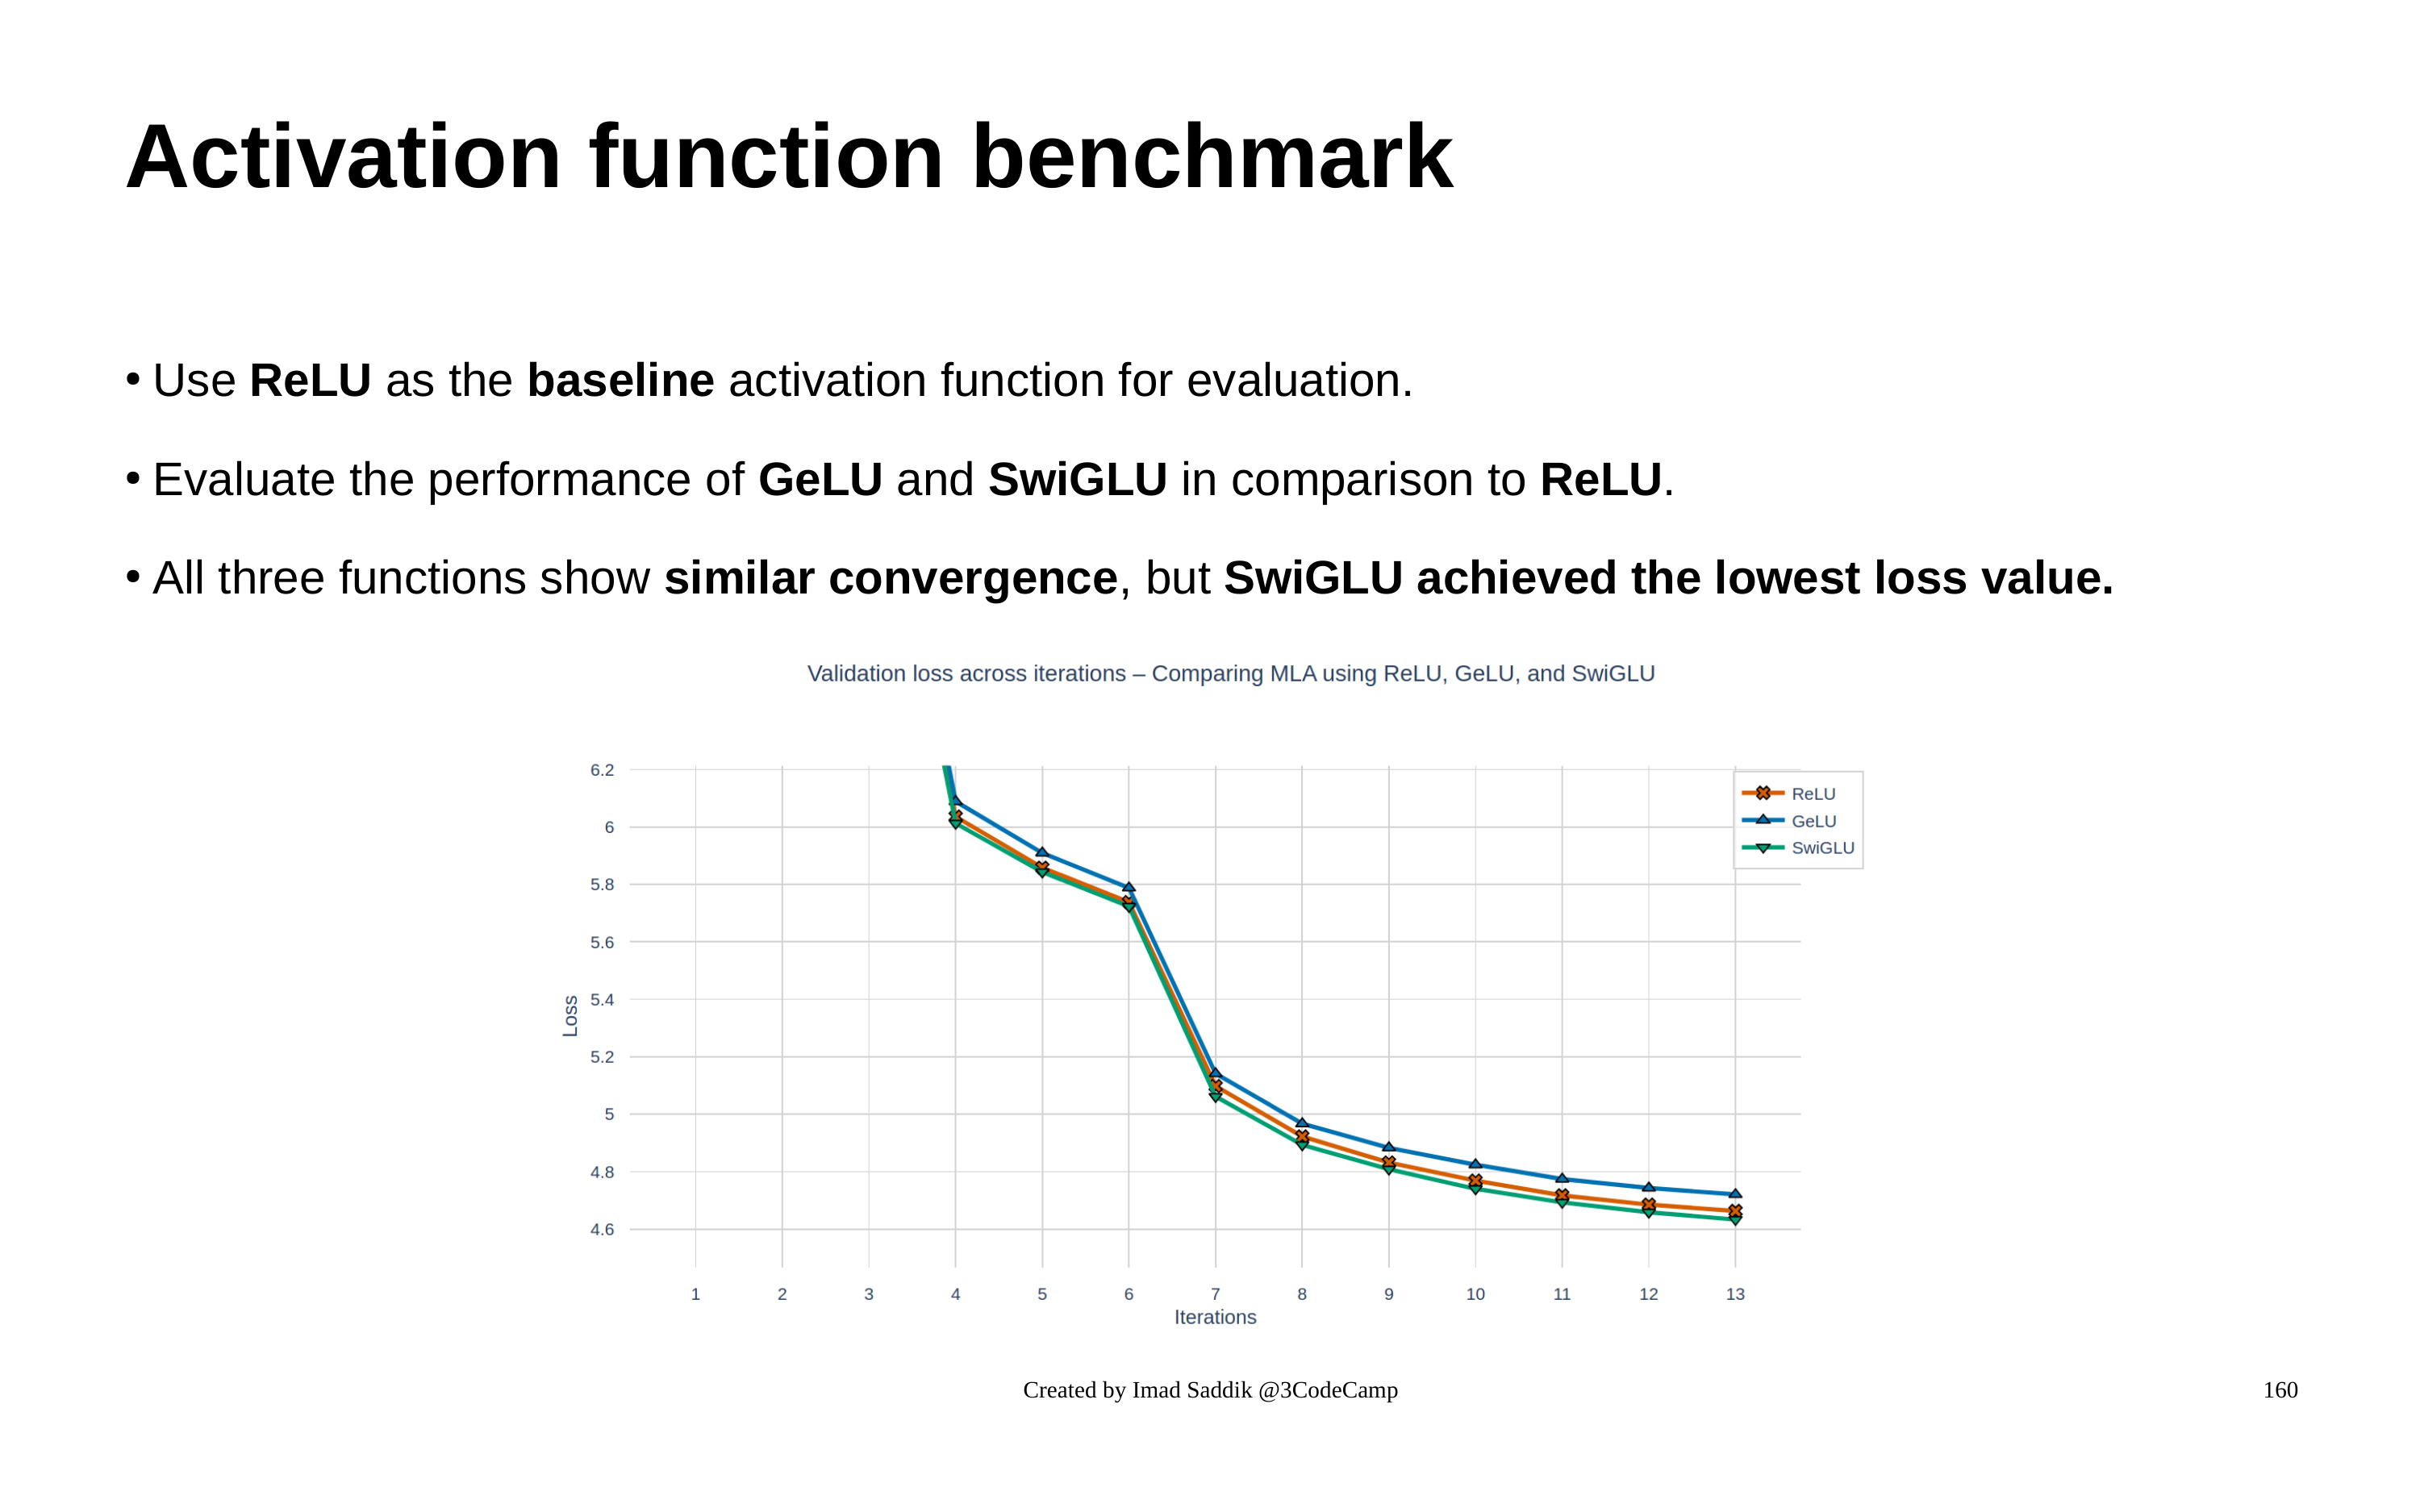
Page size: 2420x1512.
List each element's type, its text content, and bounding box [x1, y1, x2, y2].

text_box Activation function benchmark [112, 61, 2179, 251]
picture [546, 660, 1874, 1331]
text_box Use ReLU as the baseline activation function for evaluation. Evaluate the performance of GeLU and SwiGLU in comparison to ReLU. All three functions show similar convergence, but SwiGLU achieved the lowest loss value. [112, 322, 2300, 610]
